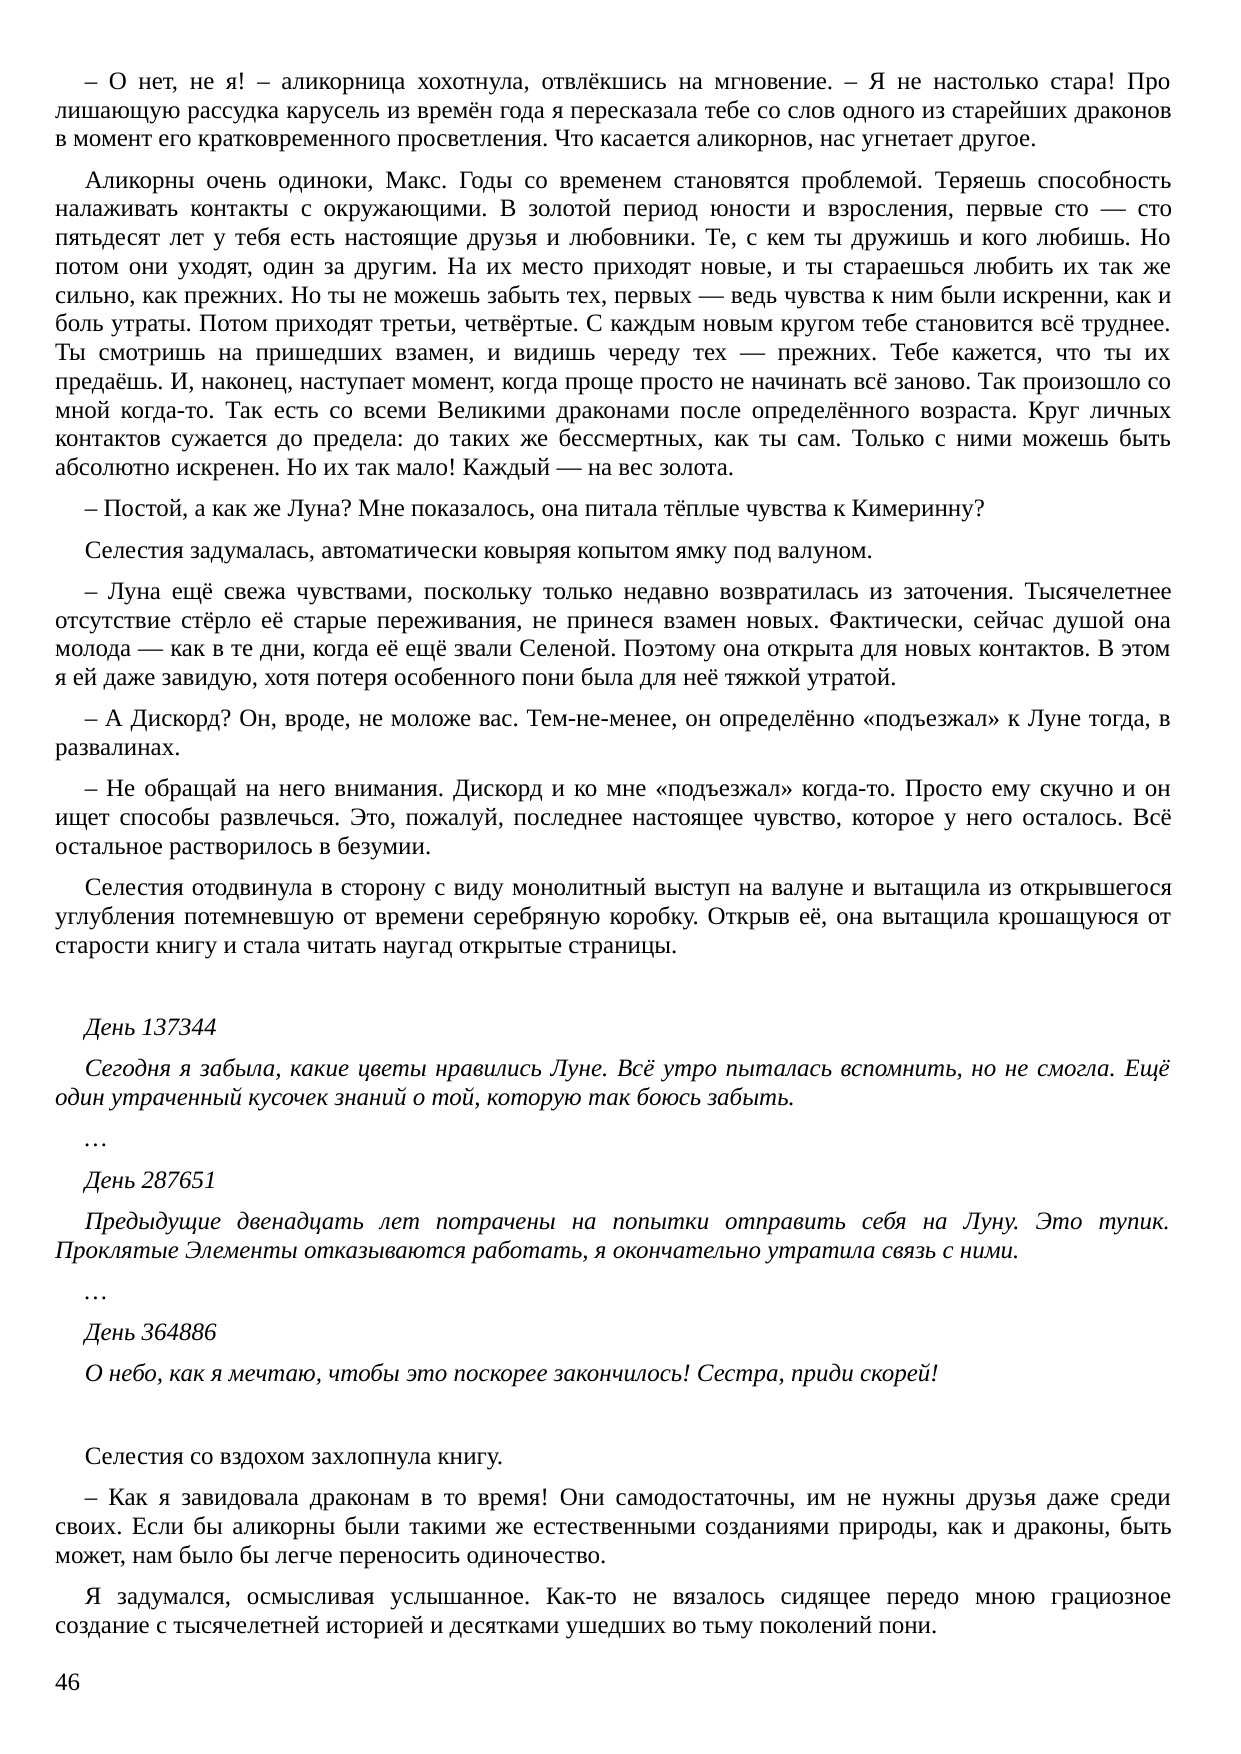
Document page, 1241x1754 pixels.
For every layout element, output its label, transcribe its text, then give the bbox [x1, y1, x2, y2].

text – Как я завидовала драконам в то время! Они самодостаточны, им не нужны друзья даже среди своих. Если бы аликорны были такими же естественными созданиями природы, как и драконы, быть может, нам было бы легче переносить одиночество. [55, 1482, 1173, 1568]
text День 287651 [55, 1165, 1173, 1193]
text День 137344 [55, 1012, 1173, 1041]
text … [55, 1123, 1173, 1152]
text … [55, 1276, 1173, 1305]
text – Не обращай на него внимания. Дискорд и ко мне «подъезжал» когда-то. Просто ему скучно и он ищет способы развлечься. Это, пожалуй, последнее настоящее чувство, которое у него осталось. Всё остальное растворилось в безумии. [55, 773, 1173, 860]
text – Постой, а как же Луна? Мне показалось, она питала тёплые чувства к Кимеринну? [55, 493, 1173, 522]
text Предыдущие двенадцать лет потрачены на попытки отправить себя на Луну. Это тупик. Проклятые Элементы отказываются работать, я окончательно утратила связь с ними. [55, 1206, 1173, 1263]
text – Луна ещё свежа чувствами, поскольку только недавно возвратилась из заточения. Тысячелетнее отсутствие стёрло её старые переживания, не принеся взамен новых. Фактически, сейчас душой она молода — как в те дни, когда её ещё звали Селеной. Поэтому она открыта для новых контактов. В этом я ей даже завидую, хотя потеря особенного пони была для неё тяжкой утратой. [55, 576, 1173, 691]
text О небо, как я мечтаю, чтобы это поскорее закончилось! Сестра, приди скорей! [55, 1358, 1173, 1387]
text Селестия отодвинула в сторону с виду монолитный выступ на валуне и вытащила из открывшегося углубления потемневшую от времени серебряную коробку. Открыв её, она вытащила крошащуюся от старости книгу и стала читать наугад открытые страницы. [55, 872, 1173, 958]
text Сегодня я забыла, какие цветы нравились Луне. Всё утро пыталась вспомнить, но не смогла. Ещё один утраченный кусочек знаний о той, которую так боюсь забыть. [55, 1053, 1173, 1111]
text – А Дискорд? Он, вроде, не моложе вас. Тем-не-менее, он определённо «подъезжал» к Луне тогда, в развалинах. [55, 703, 1173, 761]
text – О нет, не я! – аликорница хохотнула, отвлёкшись на мгновение. – Я не настолько стара! Про лишающую рассудка карусель из времён года я пересказала тебе со слов одного из старейших драконов в момент его кратковременного просветления. Что касается аликорнов, нас угнетает другое. [55, 66, 1173, 152]
text Аликорны очень одиноки, Макс. Годы со временем становятся проблемой. Теряешь способность налаживать контакты с окружающими. В золотой период юности и взросления, первые сто — сто пятьдесят лет у тебя есть настоящие друзья и любовники. Те, с кем ты дружишь и кого любишь. Но потом они уходят, один за другим. На их место приходят новые, и ты стараешься любить их так же сильно, как прежних. Но ты не можешь забыть тех, первых — ведь чувства к ним были искренни, как и боль утраты. Потом приходят третьи, четвёртые. С каждым новым кругом тебе становится всё труднее. Ты смотришь на пришедших взамен, и видишь череду тех — прежних. Тебе кажется, что ты их предаёшь. И, наконец, наступает момент, когда проще просто не начинать всё заново. Так произошло со мной когда-то. Так есть со всеми Великими драконами после определённого возраста. Круг личных контактов сужается до предела: до таких же бессмертных, как ты сам. Только с ними можешь быть абсолютно искренен. Но их так мало! Каждый — на вес золота. [55, 165, 1173, 481]
text Я задумался, осмысливая услышанное. Как-то не вязалось сидящее передо мною грациозное создание с тысячелетней историей и десятками ушедших во тьму поколений пони. [55, 1581, 1173, 1638]
text День 364886 [55, 1317, 1173, 1346]
text Селестия задумалась, автоматически ковыряя копытом ямку под валуном. [55, 535, 1173, 563]
text Селестия со вздохом захлопнула книгу. [55, 1441, 1173, 1470]
